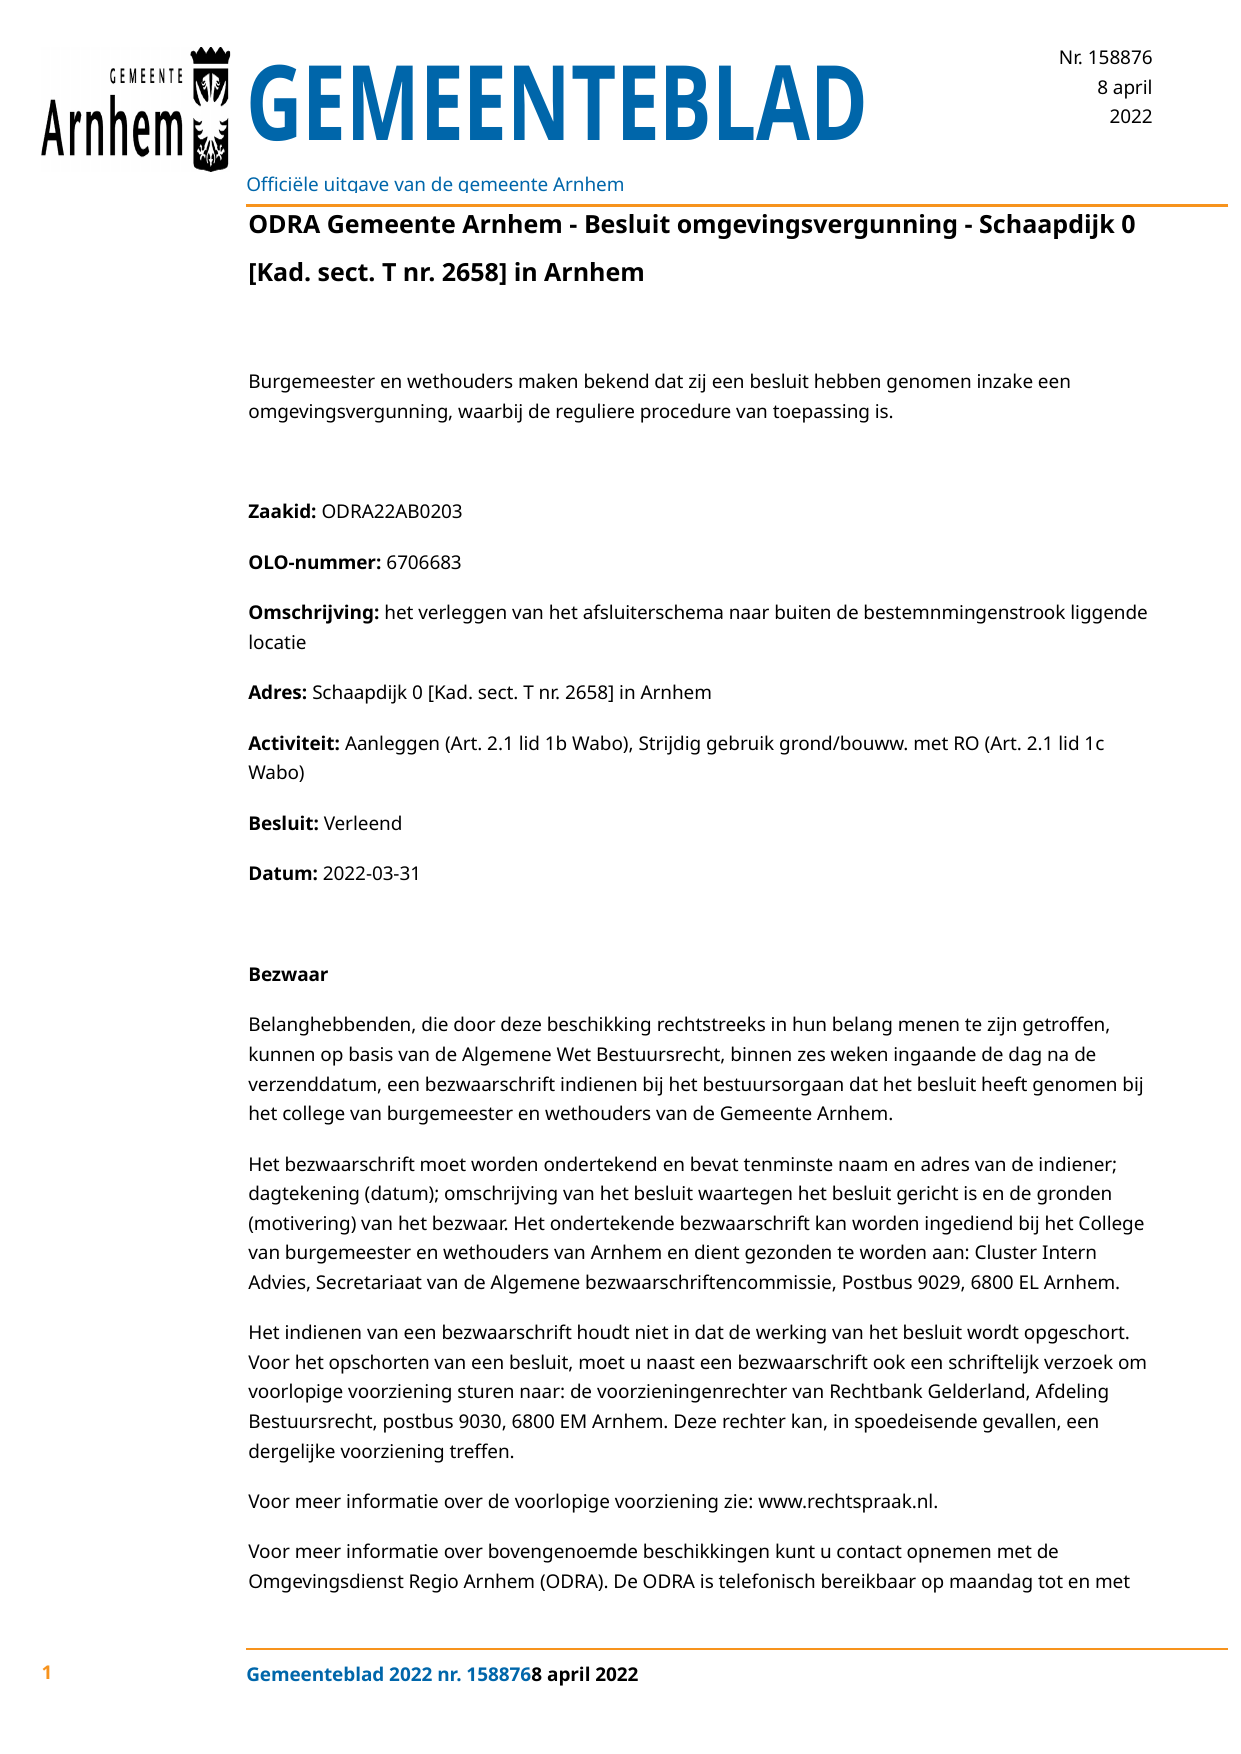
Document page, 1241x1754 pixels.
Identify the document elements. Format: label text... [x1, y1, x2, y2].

text Voor meer informatie over bovengenoemde beschikkingen kunt u contact opnemen met de Omgevingsdienst Regio Arnhem (ODRA). De ODRA is telefonisch bereikbaar op maandag tot en met [248, 1539, 1152, 1594]
text Voor meer informatie over de voorlopige voorziening zie: www.rechtspraak.nl. [248, 1488, 1152, 1514]
text Datum: 2022-03-31 [248, 860, 1152, 886]
text Besluit: Verleend [248, 810, 1152, 836]
picture [41, 47, 231, 172]
text Het bezwaarschrift moet worden ondertekend en bevat tenminste naam en adres van de indiener; dagtekening (datum); omschrijving van het besluit waartegen het besluit gericht is en de gronden (motivering) van het bezwaar. Het ondertekende bezwaarschrift kan worden ingediend bij het College van burgemeester en wethouders van Arnhem en dient gezonden te worden aan: Cluster Intern Advies, Secretariaat van de Algemene bezwaarschriftencommissie, Postbus 9029, 6800 EL Arnhem. [248, 1151, 1152, 1295]
text OLO-nummer: 6706683 [248, 549, 1152, 575]
text Belanghebbenden, die door deze beschikking rechtstreeks in hun belang menen te zijn getroffen, kunnen op basis van de Algemene Wet Bestuursrecht, binnen zes weken ingaande de dag na de verzenddatum, een bezwaarschrift indienen bij het bestuursorgaan dat het besluit heeft genomen bij het college van burgemeester en wethouders van de Gemeente Arnhem. [248, 1012, 1152, 1126]
text Het indienen van een bezwaarschrift houdt niet in dat de werking van het besluit wordt opgeschort. Voor het opschorten van een besluit, moet u naast een bezwaarschrift ook een schriftelijk verzoek om voorlopige voorziening sturen naar: de voorzieningenrechter van Rechtbank Gelderland, Afdeling Bestuursrecht, postbus 9030, 6800 EM Arnhem. Deze rechter kan, in spoedeisende gevallen, een dergelijke voorziening treffen. [248, 1319, 1152, 1464]
text Adres: Schaapdijk 0 [Kad. sect. T nr. 2658] in Arnhem [248, 679, 1152, 705]
text Activiteit: Aanleggen (Art. 2.1 lid 1b Wabo), Strijdig gebruik grond/bouww. met RO (Art. 2.1 lid 1c Wabo) [248, 730, 1152, 785]
text Bezwaar [248, 961, 1152, 987]
text Omschrijving: het verleggen van het afsluiterschema naar buiten de bestemnmingenstrook liggende locatie [248, 599, 1152, 655]
text ODRA Gemeente Arnhem - Besluit omgevingsvergunning - Schaapdijk 0 [Kad. sect. T nr. 2658] in Arnhem [248, 207, 1152, 288]
text Zaakid: ODRA22AB0203 [248, 499, 1152, 524]
text Burgemeester en wethouders maken bekend dat zij een besluit hebben genomen inzake een omgevingsvergunning, waarbij de reguliere procedure van toepassing is. [248, 368, 1152, 424]
